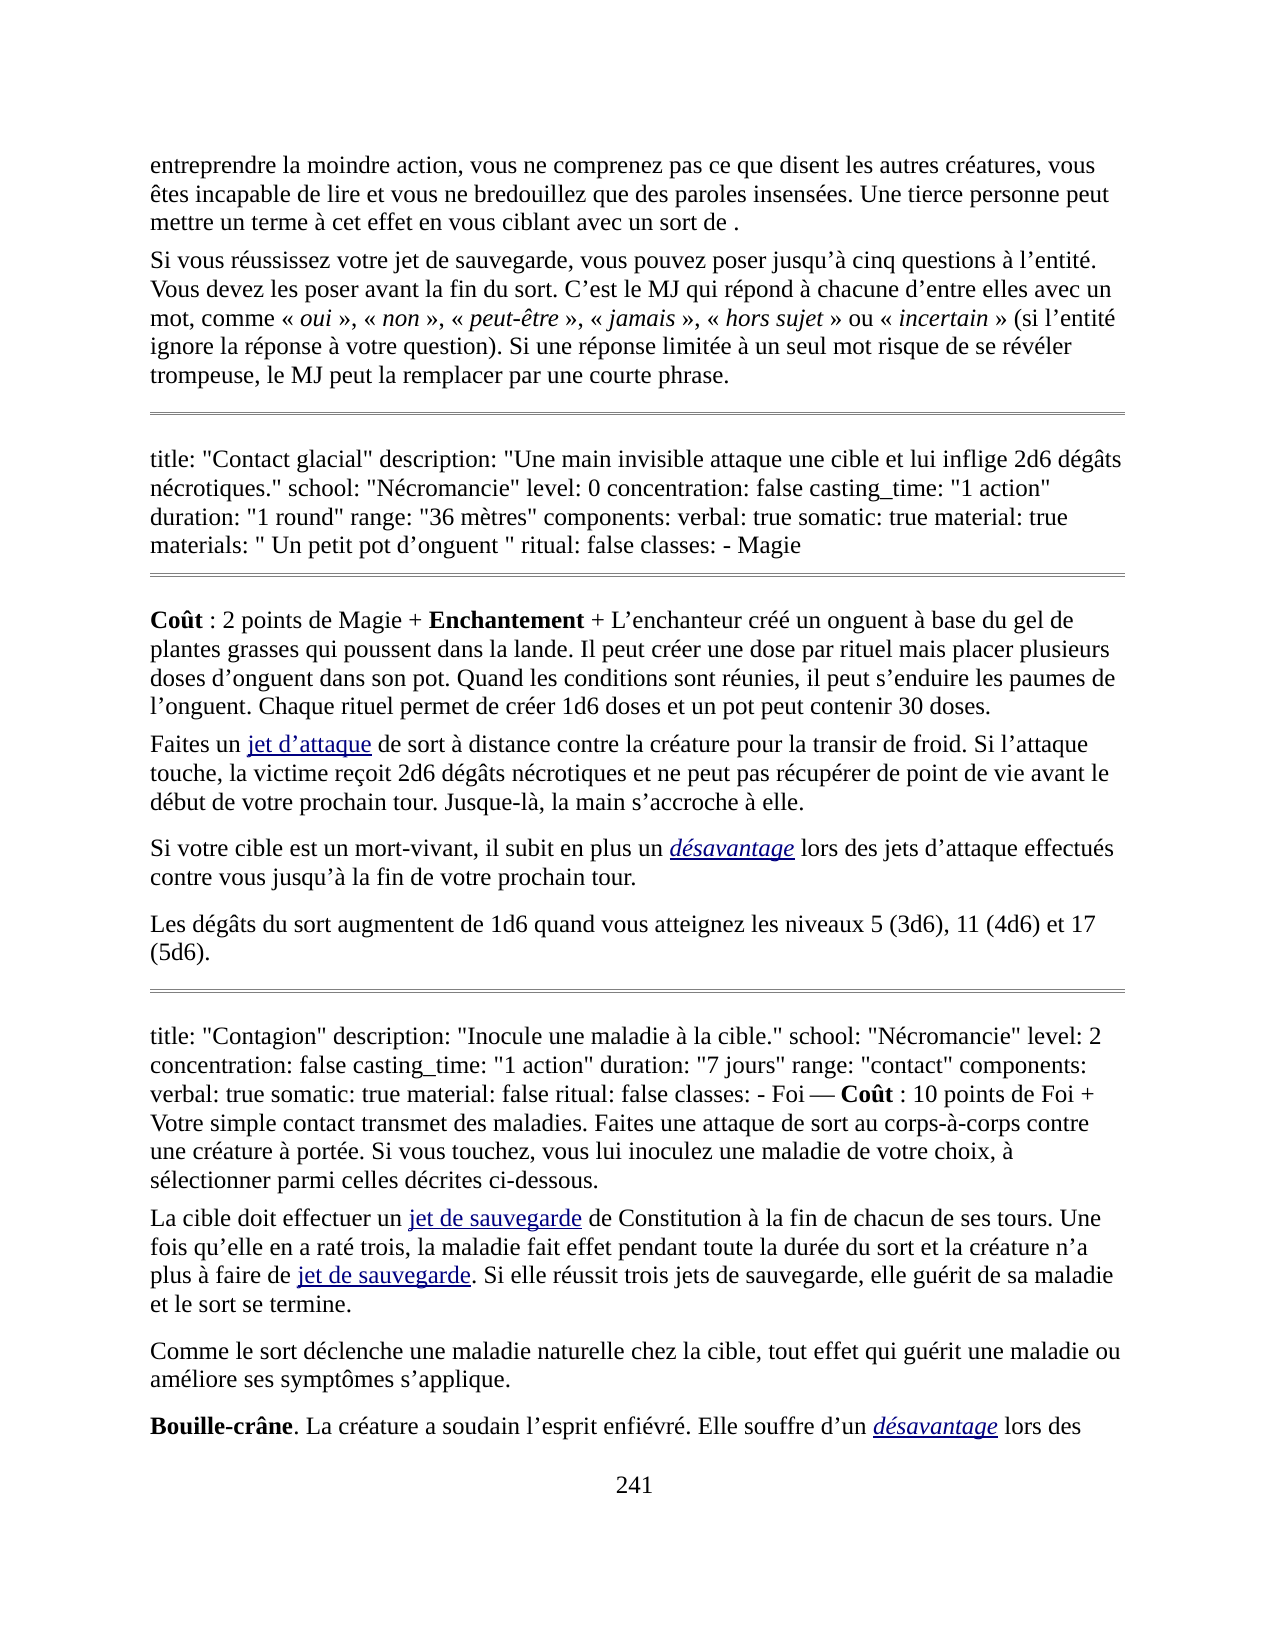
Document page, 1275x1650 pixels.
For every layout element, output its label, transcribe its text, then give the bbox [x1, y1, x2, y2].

text entreprendre la moindre action, vous ne comprenez pas ce que disent les autres créatures, vous êtes incapable de lire et vous ne bredouillez que des paroles insensées. Une tierce personne peut mettre un terme à cet effet en vous ciblant avec un sort de . [150, 150, 1125, 236]
text title: "Contact glacial" description: "Une main invisible attaque une cible et lui inflige 2d6 dégâts nécrotiques." school: "Nécromancie" level: 0 concentration: false casting_time: "1 action" duration: "1 round" range: "36 mètres" components: verbal: true somatic: true material: true materials: " Un petit pot d’onguent " ritual: false classes: - Magie [150, 444, 1125, 559]
text title: "Contagion" description: "Inocule une maladie à la cible." school: "Nécromancie" level: 2 concentration: false casting_time: "1 action" duration: "7 jours" range: "contact" components: verbal: true somatic: true material: false ritual: false classes: - Foi — Coût : 10 points de Foi + Votre simple contact transmet des maladies. Faites une attaque de sort au corps-à-corps contre une créature à portée. Si vous touchez, vous lui inoculez une maladie de votre choix, à sélectionner parmi celles décrites ci-dessous. [150, 1021, 1125, 1194]
text Les dégâts du sort augmentent de 1d6 quand vous atteignez les niveaux 5 (3d6), 11 (4d6) et 17 (5d6). [150, 909, 1125, 966]
text Faites un jet d’attaque de sort à distance contre la créature pour la transir de froid. Si l’attaque touche, la victime reçoit 2d6 dégâts nécrotiques et ne peut pas récupérer de point de vie avant le début de votre prochain tour. Jusque-là, la main s’accroche à elle. [150, 729, 1125, 815]
text Si vous réussissez votre jet de sauvegarde, vous pouvez poser jusqu’à cinq questions à l’entité. Vous devez les poser avant la fin du sort. C’est le MJ qui répond à chacune d’entre elles avec un mot, comme « oui », « non », « peut-être », « jamais », « hors sujet » ou « incertain » (si l’entité ignore la réponse à votre question). Si une réponse limitée à un seul mot risque de se révéler trompeuse, le MJ peut la remplacer par une courte phrase. [150, 245, 1125, 389]
text La cible doit effectuer un jet de sauvegarde de Constitution à la fin de chacun de ses tours. Une fois qu’elle en a raté trois, la maladie fait effet pendant toute la durée du sort et la créature n’a plus à faire de jet de sauvegarde. Si elle réussit trois jets de sauvegarde, elle guérit de sa maladie et le sort se termine. [150, 1203, 1125, 1318]
text Comme le sort déclenche une maladie naturelle chez la cible, tout effet qui guérit une maladie ou améliore ses symptômes s’applique. [150, 1336, 1125, 1393]
text Bouille-crâne. La créature a soudain l’esprit enfiévré. Elle souffre d’un désavantage lors des [150, 1411, 1125, 1440]
text Si votre cible est un mort-vivant, il subit en plus un désavantage lors des jets d’attaque effectués contre vous jusqu’à la fin de votre prochain tour. [150, 833, 1125, 891]
text Coût : 2 points de Magie + Enchantement + L’enchanteur créé un onguent à base du gel de plantes grasses qui poussent dans la lande. Il peut créer une dose par rituel mais placer plusieurs doses d’onguent dans son pot. Quand les conditions sont réunies, il peut s’enduire les paumes de l’onguent. Chaque rituel permet de créer 1d6 doses et un pot peut contenir 30 doses. [150, 605, 1125, 720]
